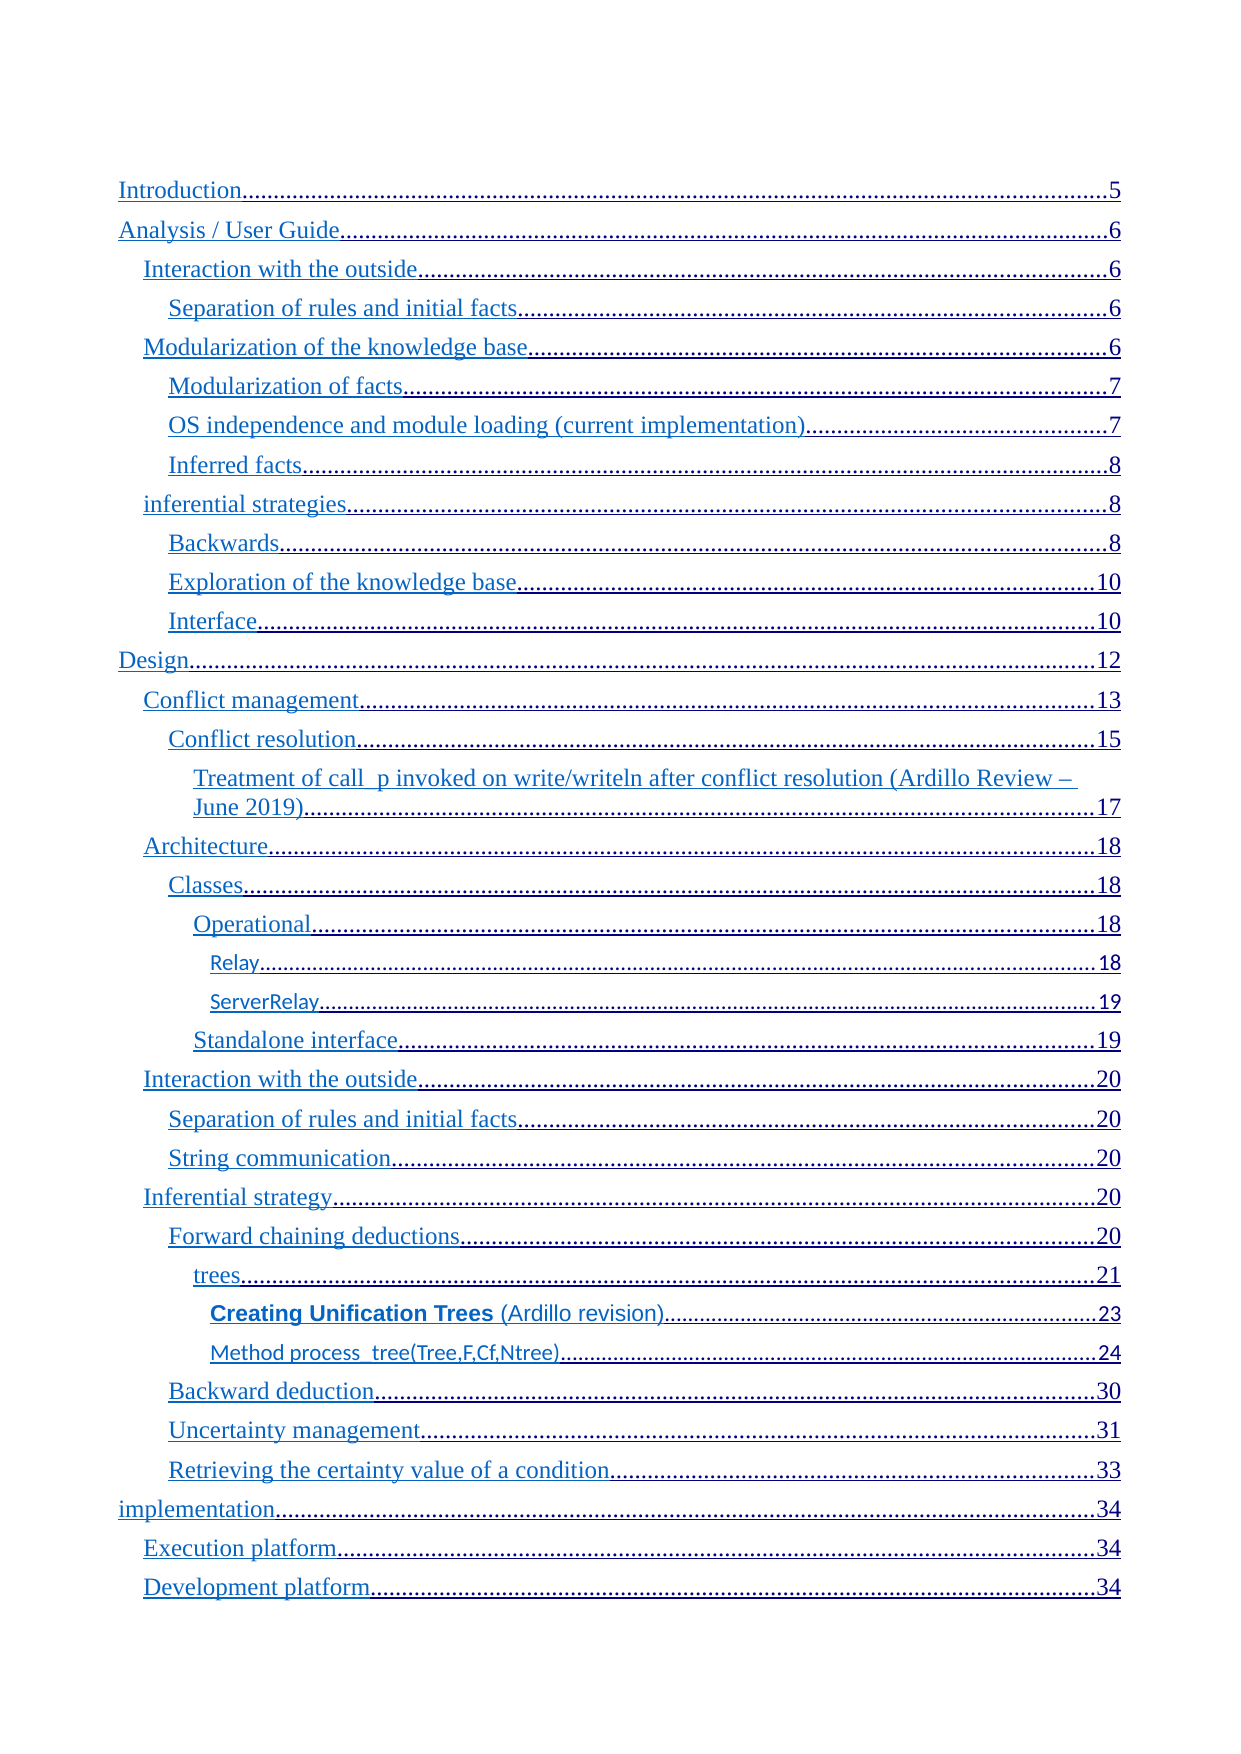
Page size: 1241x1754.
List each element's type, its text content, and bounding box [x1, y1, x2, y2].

text trees 21 [193, 1260, 1122, 1289]
text String communication 20 [168, 1143, 1122, 1172]
text Inferential strategy 20 [143, 1182, 1122, 1211]
text Backward deduction 30 [168, 1376, 1122, 1405]
text Design 12 [118, 646, 1122, 674]
text Introduction 5 [118, 176, 1122, 204]
text Interface 10 [168, 606, 1122, 635]
text Development platform 34 [143, 1572, 1122, 1601]
text Conflict resolution 15 [168, 724, 1122, 753]
text implementation 34 [118, 1494, 1122, 1523]
text Relay 18 [210, 948, 1122, 977]
text Backwards 8 [168, 528, 1122, 557]
text Retrieving the certainty value of a condition 33 [168, 1455, 1122, 1483]
text Standalone interface 19 [193, 1025, 1122, 1054]
text Execution platform 34 [143, 1533, 1122, 1562]
text inferential strategies 8 [143, 489, 1122, 518]
text OS independence and module loading (current implementation) 7 [168, 411, 1122, 439]
text Interaction with the outside 20 [143, 1064, 1122, 1093]
text Method process_tree(Tree,F,Cf,Ntree) 24 [210, 1338, 1122, 1366]
text Separation of rules and initial facts 20 [168, 1104, 1122, 1132]
text Conflict management 13 [143, 685, 1122, 713]
text Uncertainty management 31 [168, 1416, 1122, 1444]
text Modularization of the knowledge base 6 [143, 332, 1122, 361]
text Inferred facts 8 [168, 450, 1122, 478]
text ServerRelay 19 [210, 987, 1122, 1015]
text Architecture 18 [143, 831, 1122, 860]
text Forward chaining deductions 20 [168, 1221, 1122, 1250]
text Operational 18 [193, 909, 1122, 938]
text Modularization of facts 7 [168, 371, 1122, 400]
text Classes 18 [168, 870, 1122, 899]
text Exploration of the knowledge base 10 [168, 567, 1122, 596]
text Separation of rules and initial facts 6 [168, 293, 1122, 322]
text Creating Unification Trees (Ardillo revision) 23 [210, 1299, 1122, 1328]
text Interaction with the outside 6 [143, 254, 1122, 283]
text Treatment of call_p invoked on write/writeln after conflict resolution (Ardillo Review – June 2019) 17 [193, 763, 1122, 821]
text Analysis / User Guide 6 [118, 215, 1122, 243]
